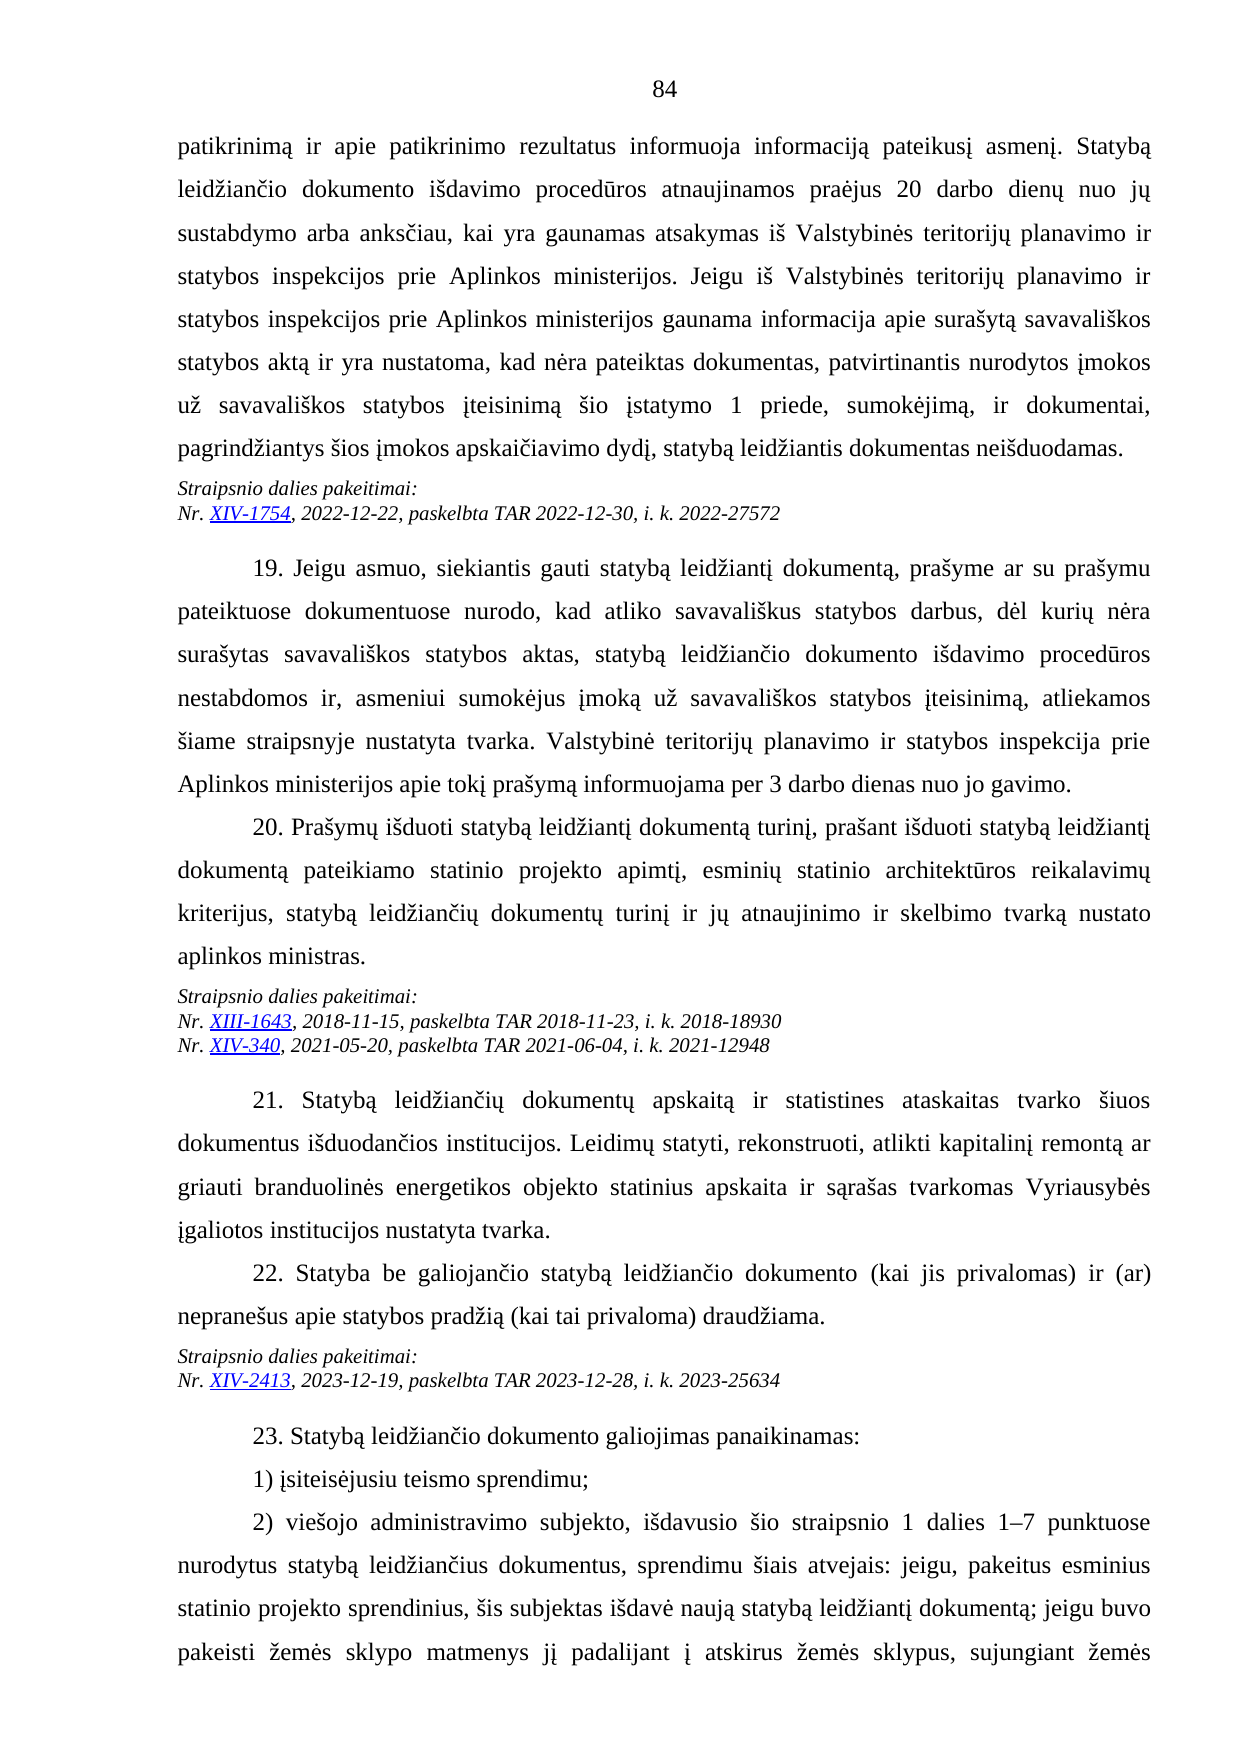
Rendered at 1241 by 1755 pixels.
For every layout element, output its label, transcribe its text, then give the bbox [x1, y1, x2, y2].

text Nr. XIV-1754, 2022-12-22, paskelbta TAR 2022-12-30, i. k. 2022-27572 [177, 500, 1152, 524]
text 22. Statyba be galiojančio statybą leidžiančio dokumento (kai jis privalomas) ir (ar) nepranešus apie statybos pradžią (kai tai privaloma) draudžiama. [177, 1258, 1152, 1330]
text Nr. XIII-1643, 2018-11-15, paskelbta TAR 2018-11-23, i. k. 2018-18930 [177, 1008, 1152, 1033]
text patikrinimą ir apie patikrinimo rezultatus informuoja informaciją pateikusį asmenį. Statybą leidžiančio dokumento išdavimo procedūros atnaujinamos praėjus 20 darbo dienų nuo jų sustabdymo arba anksčiau, kai yra gaunamas atsakymas iš Valstybinės teritorijų planavimo ir statybos inspekcijos prie Aplinkos ministerijos. Jeigu iš Valstybinės teritorijų planavimo ir statybos inspekcijos prie Aplinkos ministerijos gaunama informacija apie surašytą savavališkos statybos aktą ir yra nustatoma, kad nėra pateiktas dokumentas, patvirtinantis nurodytos įmokos už savavališkos statybos įteisinimą šio įstatymo 1 priede, sumokėjimą, ir dokumentai, pagrindžiantys šios įmokos apskaičiavimo dydį, statybą leidžiantis dokumentas neišduodamas. [177, 131, 1152, 462]
text 1) įsiteisėjusiu teismo sprendimu; [177, 1464, 1152, 1493]
text Straipsnio dalies pakeitimai: [177, 476, 1152, 500]
text Nr. XIV-2413, 2023-12-19, paskelbta TAR 2023-12-28, i. k. 2023-25634 [177, 1368, 1152, 1392]
text 21. Statybą leidžiančių dokumentų apskaitą ir statistines ataskaitas tvarko šiuos dokumentus išduodančios institucijos. Leidimų statyti, rekonstruoti, atlikti kapitalinį remontą ar griauti branduolinės energetikos objekto statinius apskaita ir sąrašas tvarkomas Vyriausybės įgaliotos institucijos nustatyta tvarka. [177, 1085, 1152, 1243]
text 23. Statybą leidžiančio dokumento galiojimas panaikinamas: [177, 1421, 1152, 1450]
text Nr. XIV-340, 2021-05-20, paskelbta TAR 2021-06-04, i. k. 2021-12948 [177, 1033, 1152, 1057]
text 2) viešojo administravimo subjekto, išdavusio šio straipsnio 1 dalies 1–7 punktuose nurodytus statybą leidžiančius dokumentus, sprendimu šiais atvejais: jeigu, pakeitus esminius statinio projekto sprendinius, šis subjektas išdavė naują statybą leidžiantį dokumentą; jeigu buvo pakeisti žemės sklypo matmenys jį padalijant į atskirus žemės sklypus, sujungiant žemės [177, 1507, 1152, 1665]
text Straipsnio dalies pakeitimai: [177, 1344, 1152, 1368]
text 19. Jeigu asmuo, siekiantis gauti statybą leidžiantį dokumentą, prašyme ar su prašymu pateiktuose dokumentuose nurodo, kad atliko savavališkus statybos darbus, dėl kurių nėra surašytas savavališkos statybos aktas, statybą leidžiančio dokumento išdavimo procedūros nestabdomos ir, asmeniui sumokėjus įmoką už savavališkos statybos įteisinimą, atliekamos šiame straipsnyje nustatyta tvarka. Valstybinė teritorijų planavimo ir statybos inspekcija prie Aplinkos ministerijos apie tokį prašymą informuojama per 3 darbo dienas nuo jo gavimo. [177, 553, 1152, 798]
text Straipsnio dalies pakeitimai: [177, 984, 1152, 1008]
text 20. Prašymų išduoti statybą leidžiantį dokumentą turinį, prašant išduoti statybą leidžiantį dokumentą pateikiamo statinio projekto apimtį, esminių statinio architektūros reikalavimų kriterijus, statybą leidžiančių dokumentų turinį ir jų atnaujinimo ir skelbimo tvarką nustato aplinkos ministras. [177, 812, 1152, 970]
